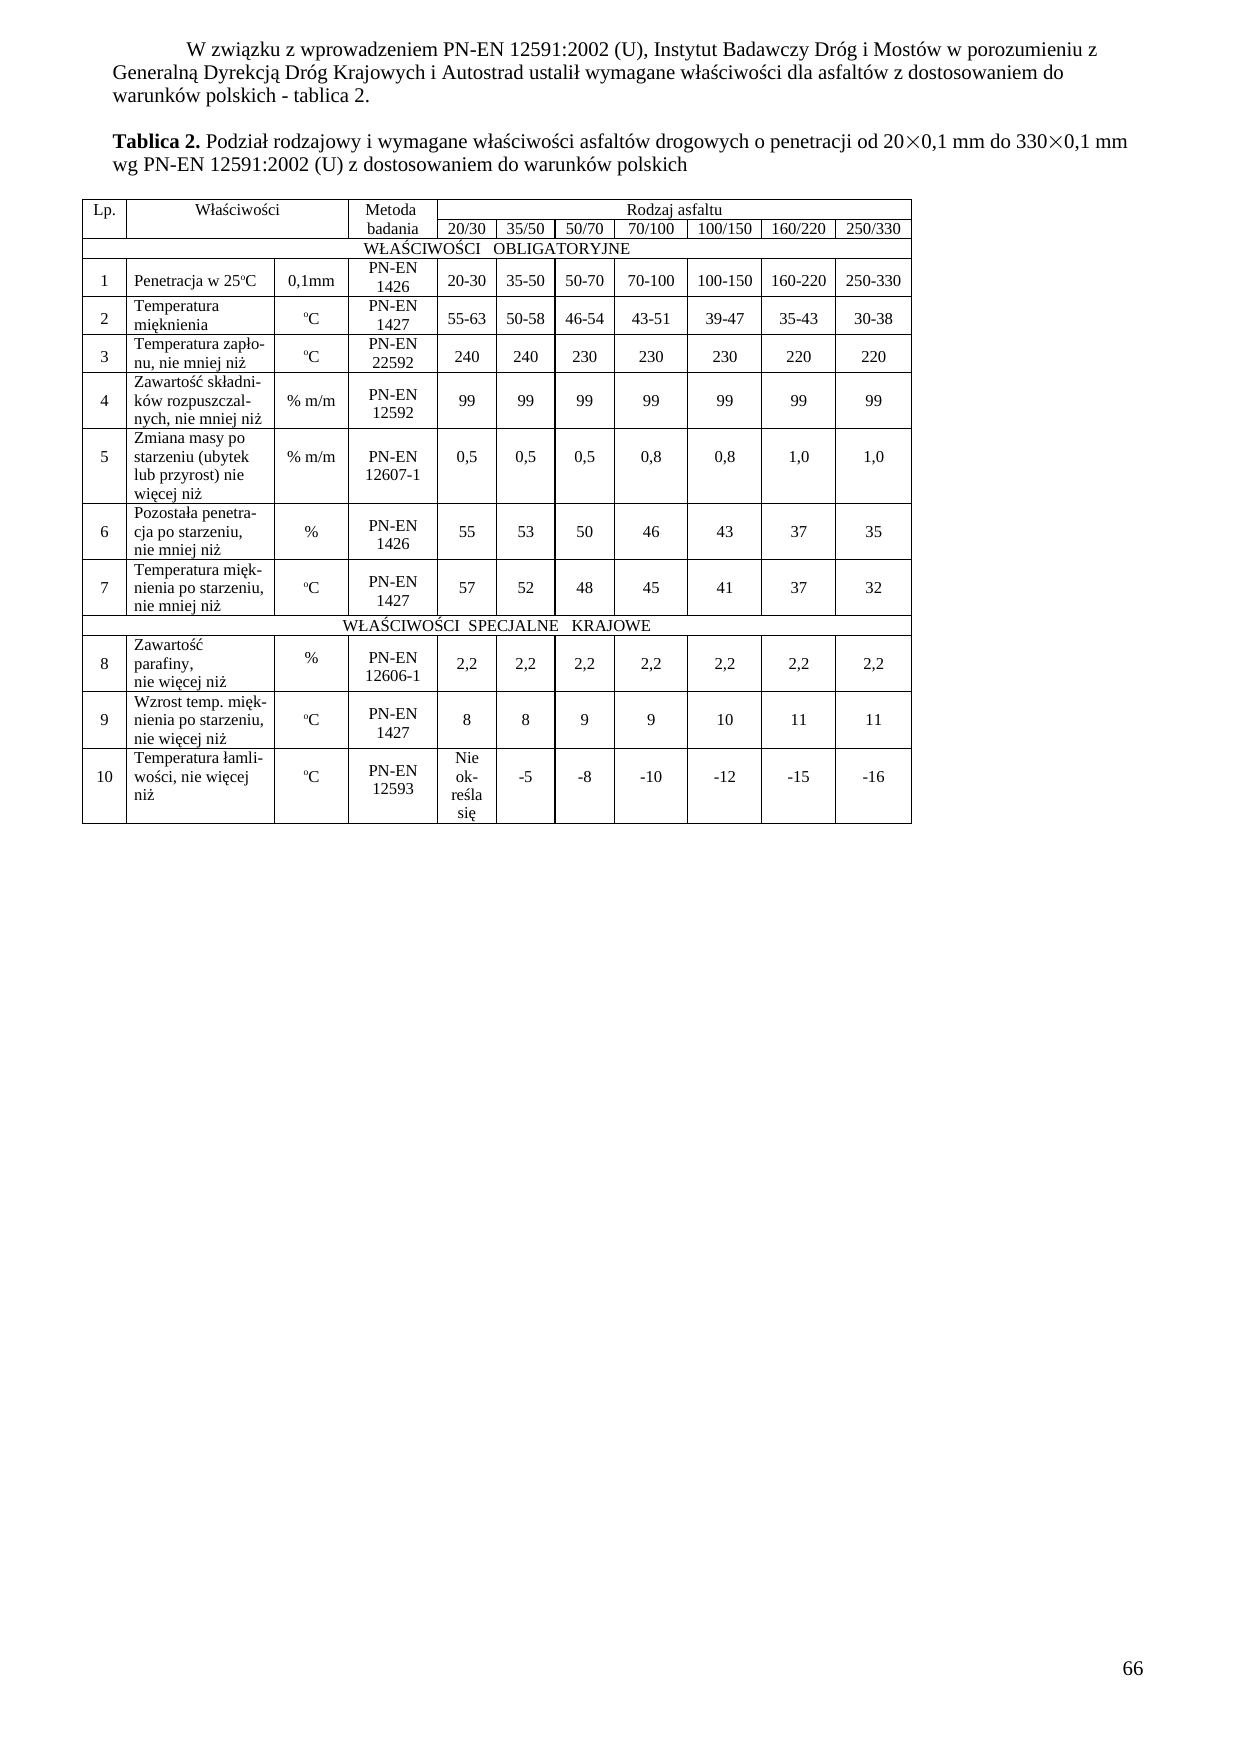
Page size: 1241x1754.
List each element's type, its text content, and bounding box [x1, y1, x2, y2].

table_cell 1,0 [836, 429, 911, 503]
table_cell % [275, 504, 348, 559]
table_cell 2,2 [438, 636, 496, 691]
table_cell 0,5 [438, 429, 496, 503]
table_cell 2,2 [688, 636, 761, 691]
table_cell 45 [615, 560, 687, 615]
table_cell -10 [615, 749, 687, 822]
table_cell 230 [556, 335, 614, 372]
table_cell 2,2 [497, 636, 554, 691]
table_cell 0,8 [688, 429, 761, 503]
table_cell oC [275, 749, 348, 822]
table_cell 41 [688, 560, 761, 615]
table_cell 99 [497, 373, 554, 428]
table_cell oC [275, 692, 348, 748]
table_cell Temperatura łamli-wości, nie więcej niż [127, 749, 274, 822]
table_cell Wzrost temp. mięk-nienia po starzeniu, nie więcej niż [127, 692, 274, 748]
table_cell 11 [836, 692, 911, 748]
table_cell 5 [83, 429, 126, 503]
table_cell 230 [615, 335, 687, 372]
table_cell 230 [688, 335, 761, 372]
table_cell 160/220 [762, 220, 835, 238]
table_cell 32 [836, 560, 911, 615]
table_cell 20/30 [438, 220, 496, 238]
table_header Właściwości [127, 200, 348, 219]
table_cell 9 [615, 692, 687, 748]
table_cell 160-220 [762, 259, 835, 296]
table_cell 50 [556, 504, 614, 559]
table_cell 7 [83, 560, 126, 615]
table_cell Zmiana masy po starzeniu (ubytek lub przyrost) nie więcej niż [127, 429, 274, 503]
table_cell 46 [615, 504, 687, 559]
table_cell 55-63 [438, 297, 496, 334]
table_cell % m/m [275, 373, 348, 428]
table_cell 240 [438, 335, 496, 372]
table_cell Pozostała penetra-cja po starzeniu, nie mniej niż [127, 504, 274, 559]
table_cell PN-EN 12607-1 [349, 429, 437, 503]
table_cell 220 [762, 335, 835, 372]
table_cell WŁAŚCIWOŚCI OBLIGATORYJNE [83, 239, 911, 258]
table_cell 99 [836, 373, 911, 428]
table_cell -5 [497, 749, 554, 822]
table_cell 99 [438, 373, 496, 428]
table_cell 37 [762, 560, 835, 615]
table_cell 250/330 [836, 220, 911, 238]
table_cell Zawartość składni-ków rozpuszczal-nych, nie mniej niż [127, 373, 274, 428]
table_cell 48 [556, 560, 614, 615]
table_cell 6 [83, 504, 126, 559]
table_cell -12 [688, 749, 761, 822]
table_cell 250-330 [836, 259, 911, 296]
table_cell Nie ok-reśla się [438, 749, 496, 822]
text W związku z wprowadzeniem PN-EN 12591:2002 (U), Instytut Badawczy Dróg i Mostów w porozumieniu z Generalną Dyrekcją Dróg Krajowych i Autostrad ustalił wymagane właściwości dla asfaltów z dostosowaniem do warunków polskich - tablica 2. [112, 37, 1143, 107]
table_cell 52 [497, 560, 554, 615]
table_cell 30-38 [836, 297, 911, 334]
table_cell PN-EN 12606-1 [349, 636, 437, 691]
table_cell 20-30 [438, 259, 496, 296]
table_cell 70/100 [615, 220, 687, 238]
table_cell 1,0 [762, 429, 835, 503]
table_cell 8 [497, 692, 554, 748]
table_cell % [275, 636, 348, 691]
table_cell 39-47 [688, 297, 761, 334]
table_cell PN-EN 1426 [349, 259, 437, 296]
table_cell 53 [497, 504, 554, 559]
table_cell PN-EN 1427 [349, 692, 437, 748]
table_cell 50/70 [556, 220, 614, 238]
table_cell -8 [556, 749, 614, 822]
table_header Lp. [83, 200, 126, 219]
table_cell 2,2 [615, 636, 687, 691]
table_cell 0,5 [556, 429, 614, 503]
table_cell 99 [556, 373, 614, 428]
table_cell Zawartość parafiny, nie więcej niż [127, 636, 274, 691]
table_cell 99 [688, 373, 761, 428]
table_cell 0,5 [497, 429, 554, 503]
table_cell 50-58 [497, 297, 554, 334]
table_cell 2 [83, 297, 126, 334]
table_cell % m/m [275, 429, 348, 503]
table_cell 220 [836, 335, 911, 372]
table_cell 43-51 [615, 297, 687, 334]
table_cell 4 [83, 373, 126, 428]
table_cell badania [349, 219, 437, 238]
table_header Rodzaj asfaltu [438, 200, 911, 219]
table_cell Temperatura mięknienia [127, 297, 274, 334]
table_cell oC [275, 297, 348, 334]
table_cell 100-150 [688, 259, 761, 296]
table_cell 8 [438, 692, 496, 748]
table_cell 100/150 [688, 220, 761, 238]
table_cell 0,1mm [275, 259, 348, 296]
table_cell 9 [556, 692, 614, 748]
table_cell 99 [762, 373, 835, 428]
table_cell 2,2 [556, 636, 614, 691]
table_cell 70-100 [615, 259, 687, 296]
table_cell 0,8 [615, 429, 687, 503]
table_cell oC [275, 335, 348, 372]
table_cell 2,2 [836, 636, 911, 691]
table_cell 35 [836, 504, 911, 559]
table_cell 50-70 [556, 259, 614, 296]
table_cell 57 [438, 560, 496, 615]
table_cell 99 [615, 373, 687, 428]
table_cell [127, 219, 348, 238]
table_cell PN-EN 1427 [349, 297, 437, 334]
table_cell PN-EN 1426 [349, 504, 437, 559]
table_cell 1 [83, 259, 126, 296]
table_cell -16 [836, 749, 911, 822]
table_cell 11 [762, 692, 835, 748]
table_cell 46-54 [556, 297, 614, 334]
table_cell Temperatura zapło-nu, nie mniej niż [127, 335, 274, 372]
table_cell Penetracja w 25oC [127, 259, 274, 296]
table_cell 10 [688, 692, 761, 748]
table_cell 35-43 [762, 297, 835, 334]
table_cell 37 [762, 504, 835, 559]
table_cell 2,2 [762, 636, 835, 691]
table_cell 35/50 [497, 220, 554, 238]
table_cell PN-EN 12593 [349, 749, 437, 822]
table_cell PN-EN 1427 [349, 560, 437, 615]
table_cell WŁAŚCIWOŚCI SPECJALNE KRAJOWE [83, 616, 911, 635]
table_cell PN-EN 22592 [349, 335, 437, 372]
table_cell -15 [762, 749, 835, 822]
text Tablica 2. Podział rodzajowy i wymagane właściwości asfaltów drogowych o penetracji od 20´0,1 mm do 330´0,1 mm wg PN-EN 12591:2002 (U) z dostosowaniem do warunków polskich [112, 130, 1143, 176]
table_cell PN-EN 12592 [349, 373, 437, 428]
table_cell oC [275, 560, 348, 615]
table_cell 55 [438, 504, 496, 559]
table_cell 35-50 [497, 259, 554, 296]
table_cell 8 [83, 636, 126, 691]
table_cell 43 [688, 504, 761, 559]
table_header Metoda [349, 200, 437, 219]
table_cell 10 [83, 749, 126, 822]
table_cell 240 [497, 335, 554, 372]
table_cell [83, 219, 126, 238]
table_cell 3 [83, 335, 126, 372]
table_cell 9 [83, 692, 126, 748]
table_cell Temperatura mięk-nienia po starzeniu, nie mniej niż [127, 560, 274, 615]
